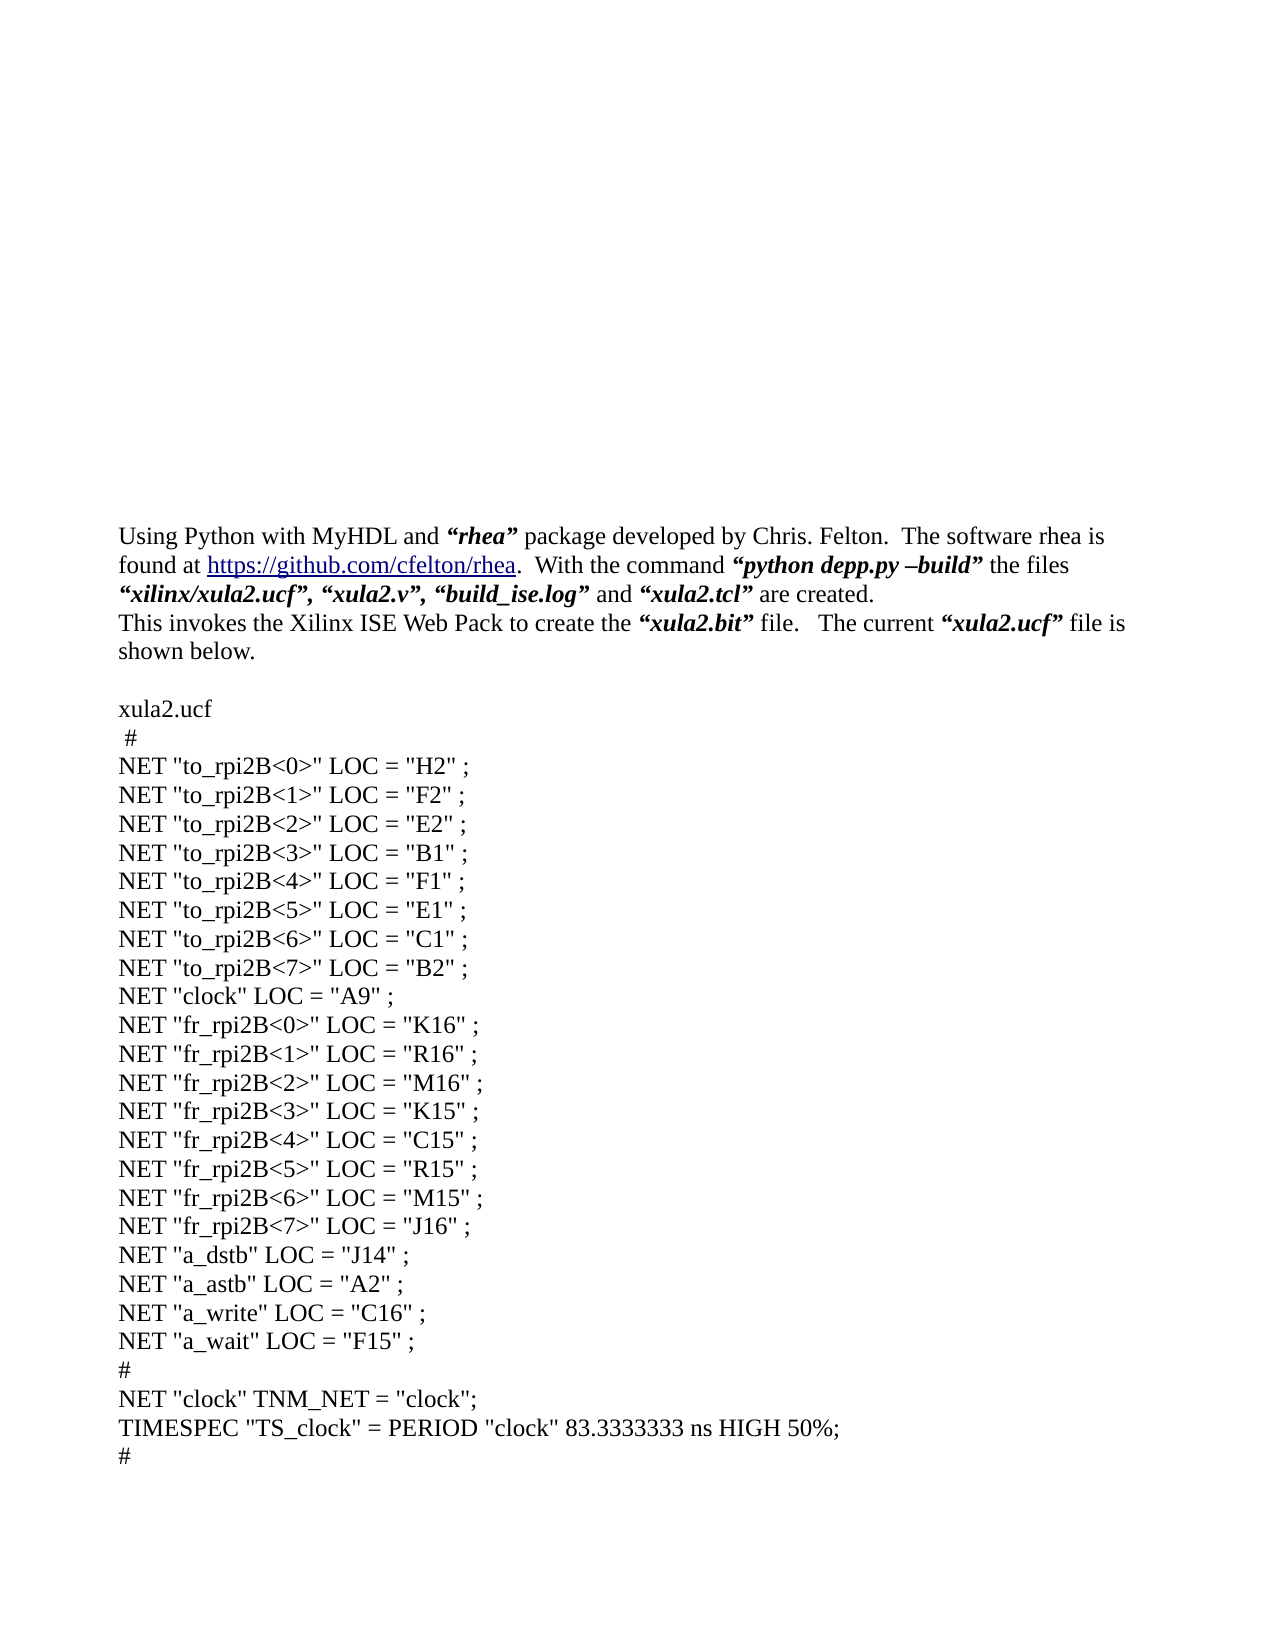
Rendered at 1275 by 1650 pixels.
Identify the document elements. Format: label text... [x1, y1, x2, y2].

text NET "fr_rpi2B<1>" LOC = "R16" ; [118, 1039, 1157, 1068]
text NET "to_rpi2B<6>" LOC = "C1" ; [118, 924, 1157, 953]
text # [118, 723, 1157, 751]
text NET "to_rpi2B<1>" LOC = "F2" ; [118, 780, 1157, 809]
text NET "a_write" LOC = "C16" ; [118, 1298, 1157, 1326]
text This invokes the Xilinx ISE Web Pack to create the “xula2.bit” file. The current “xula2.ucf” file is shown below. [118, 608, 1157, 665]
text Using Python with MyHDL and “rhea” package developed by Chris. Felton. The software rhea is found at https://github.com/cfelton/rhea. With the command “python depp.py –build” the files “xilinx/xula2.ucf”, “xula2.v”, “build_ise.log” and “xula2.tcl” are created. [118, 521, 1157, 608]
text NET "fr_rpi2B<7>" LOC = "J16" ; [118, 1211, 1157, 1240]
text TIMESPEC "TS_clock" = PERIOD "clock" 83.3333333 ns HIGH 50%; [118, 1413, 1157, 1441]
text NET "fr_rpi2B<2>" LOC = "M16" ; [118, 1068, 1157, 1096]
text NET "fr_rpi2B<0>" LOC = "K16" ; [118, 1010, 1157, 1039]
text # [118, 1441, 1157, 1470]
text NET "fr_rpi2B<3>" LOC = "K15" ; [118, 1096, 1157, 1125]
text NET "clock" TNM_NET = "clock"; [118, 1384, 1157, 1413]
text # [118, 1355, 1157, 1384]
text NET "a_dstb" LOC = "J14" ; [118, 1240, 1157, 1269]
text NET "to_rpi2B<0>" LOC = "H2" ; [118, 751, 1157, 780]
text NET "to_rpi2B<4>" LOC = "F1" ; [118, 866, 1157, 895]
text NET "a_wait" LOC = "F15" ; [118, 1326, 1157, 1355]
text NET "a_astb" LOC = "A2" ; [118, 1269, 1157, 1298]
text NET "clock" LOC = "A9" ; [118, 981, 1157, 1010]
text NET "to_rpi2B<2>" LOC = "E2" ; [118, 809, 1157, 838]
text xula2.ucf [118, 694, 1157, 723]
text NET "to_rpi2B<5>" LOC = "E1" ; [118, 895, 1157, 924]
text NET "to_rpi2B<3>" LOC = "B1" ; [118, 838, 1157, 866]
text NET "fr_rpi2B<4>" LOC = "C15" ; [118, 1125, 1157, 1154]
text NET "fr_rpi2B<5>" LOC = "R15" ; [118, 1154, 1157, 1183]
text NET "to_rpi2B<7>" LOC = "B2" ; [118, 953, 1157, 981]
text NET "fr_rpi2B<6>" LOC = "M15" ; [118, 1183, 1157, 1211]
